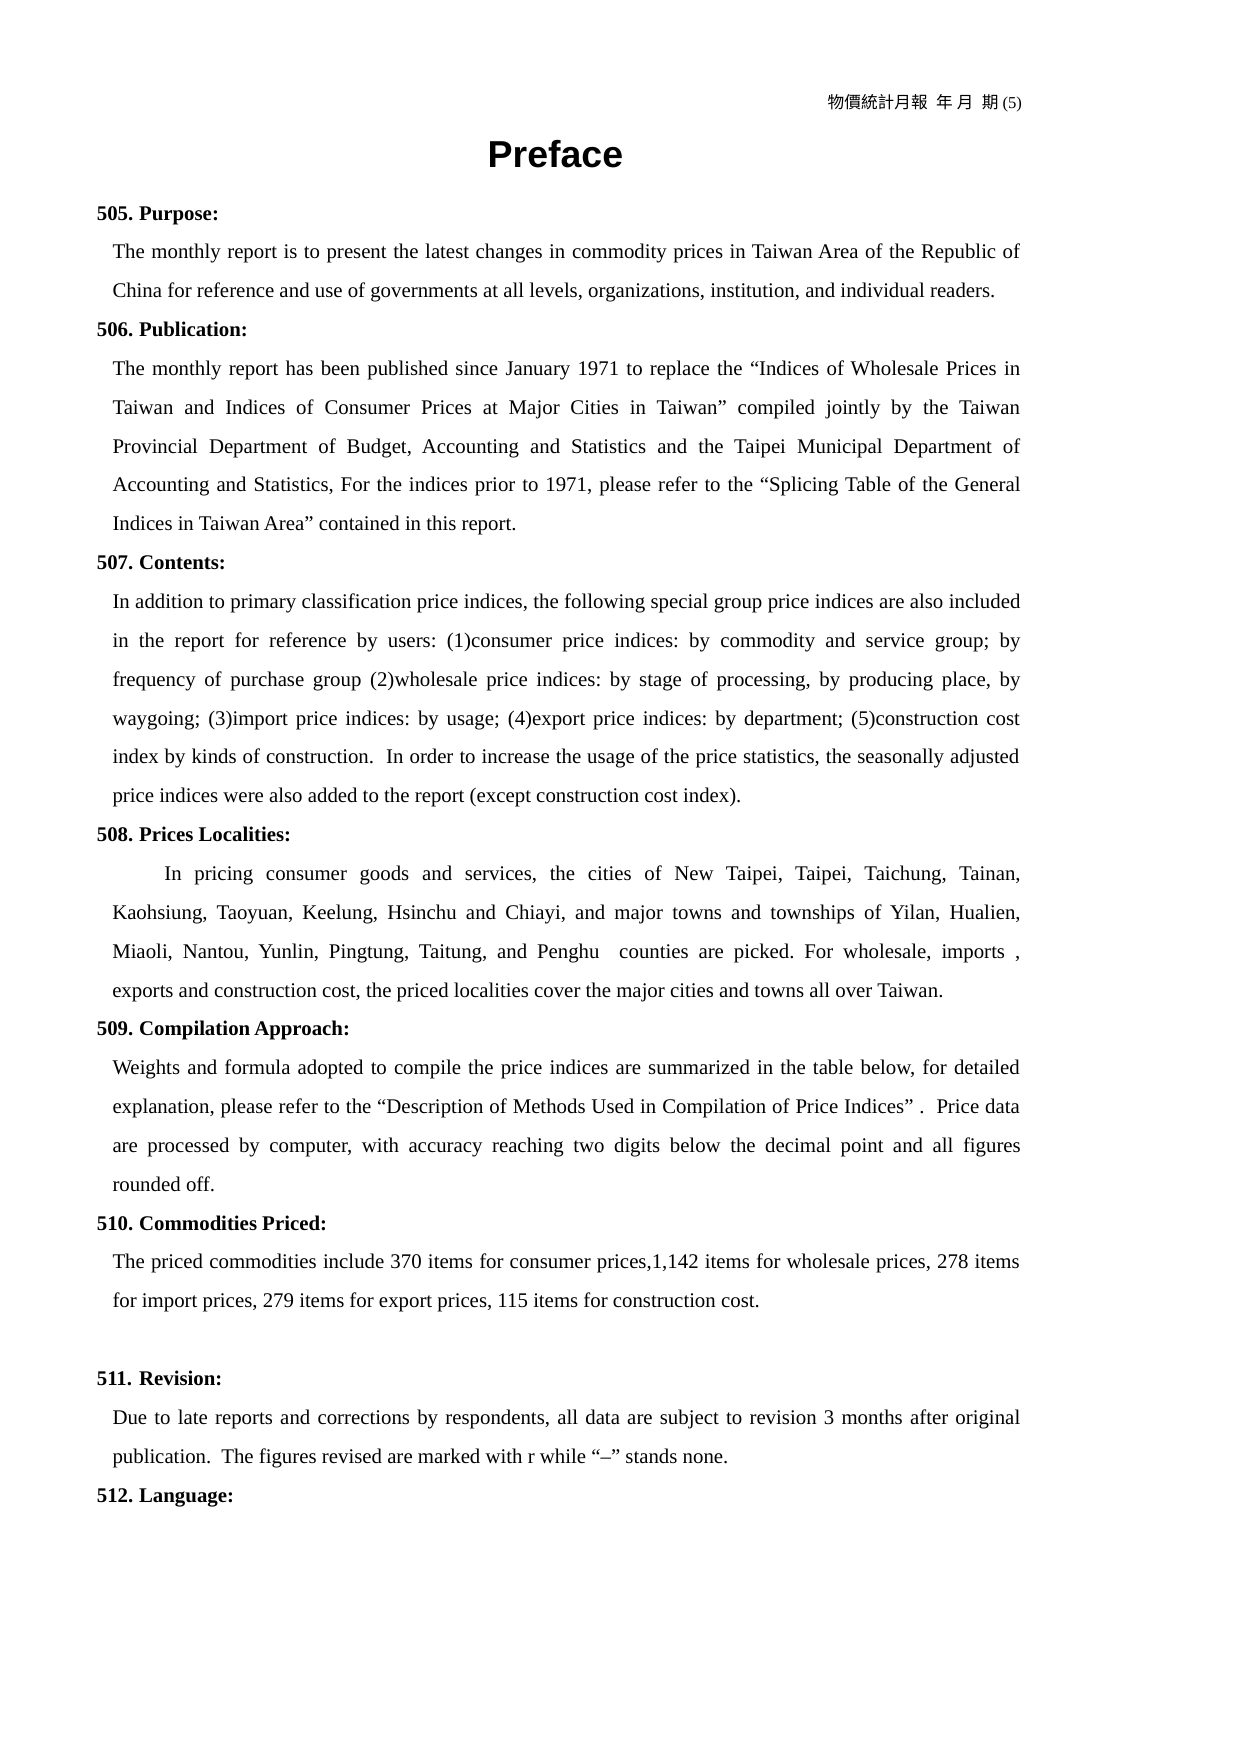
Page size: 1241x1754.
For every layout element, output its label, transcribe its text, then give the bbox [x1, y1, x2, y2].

text Due to late reports and corrections by respondents, all data are subject to revision 3 months after original publication. The figures revised are marked with r while “–” stands none. [112, 1398, 1022, 1476]
subtitle Preface [89, 116, 1022, 193]
text The priced commodities include 370 items for consumer prices,1,142 items for wholesale prices, 278 items for import prices, 279 items for export prices, 115 items for construction cost. [112, 1243, 1022, 1320]
list Publication: [97, 310, 1022, 349]
list Compilation Approach: [97, 1009, 1022, 1048]
list Contents: [97, 543, 1022, 582]
list Commodities Priced: [97, 1204, 1022, 1243]
list Purpose: [97, 193, 1022, 232]
text The monthly report has been published since January 1971 to replace the “Indices of Wholesale Prices in Taiwan and Indices of Consumer Prices at Major Cities in Taiwan” compiled jointly by the Taiwan Provincial Department of Budget, Accounting and Statistics and the Taipei Municipal Department of Accounting and Statistics, For the indices prior to 1971, please refer to the “Splicing Table of the General Indices in Taiwan Area” contained in this report. [112, 349, 1022, 543]
text In pricing consumer goods and services, the cities of New Taipei, Taipei, Taichung, Tainan, Kaohsiung, Taoyuan, Keelung, Hsinchu and Chiayi, and major towns and townships of Yilan, Hualien, Miaoli, Nantou, Yunlin, Pingtung, Taitung, and Penghu counties are picked. For wholesale, imports , exports and construction cost, the priced localities cover the major cities and towns all over Taiwan. [112, 854, 1022, 1009]
list Prices Localities: [97, 815, 1022, 854]
text In addition to primary classification price indices, the following special group price indices are also included in the report for reference by users: (1)consumer price indices: by commodity and service group; by frequency of purchase group (2)wholesale price indices: by stage of processing, by producing place, by waygoing; (3)import price indices: by usage; (4)export price indices: by department; (5)construction cost index by kinds of construction. In order to increase the usage of the price statistics, the seasonally adjusted price indices were also added to the report (except construction cost index). [112, 582, 1022, 815]
text Weights and formula adopted to compile the price indices are summarized in the table below, for detailed explanation, please refer to the “Description of Methods Used in Compilation of Price Indices” . Price data are processed by computer, with accuracy reaching two digits below the decimal point and all figures rounded off. [112, 1048, 1022, 1204]
list Revision: [97, 1359, 1022, 1398]
list Language: [97, 1476, 1022, 1514]
text The monthly report is to present the latest changes in commodity prices in Taiwan Area of the Republic of China for reference and use of governments at all levels, organizations, institution, and individual readers. [112, 232, 1022, 310]
